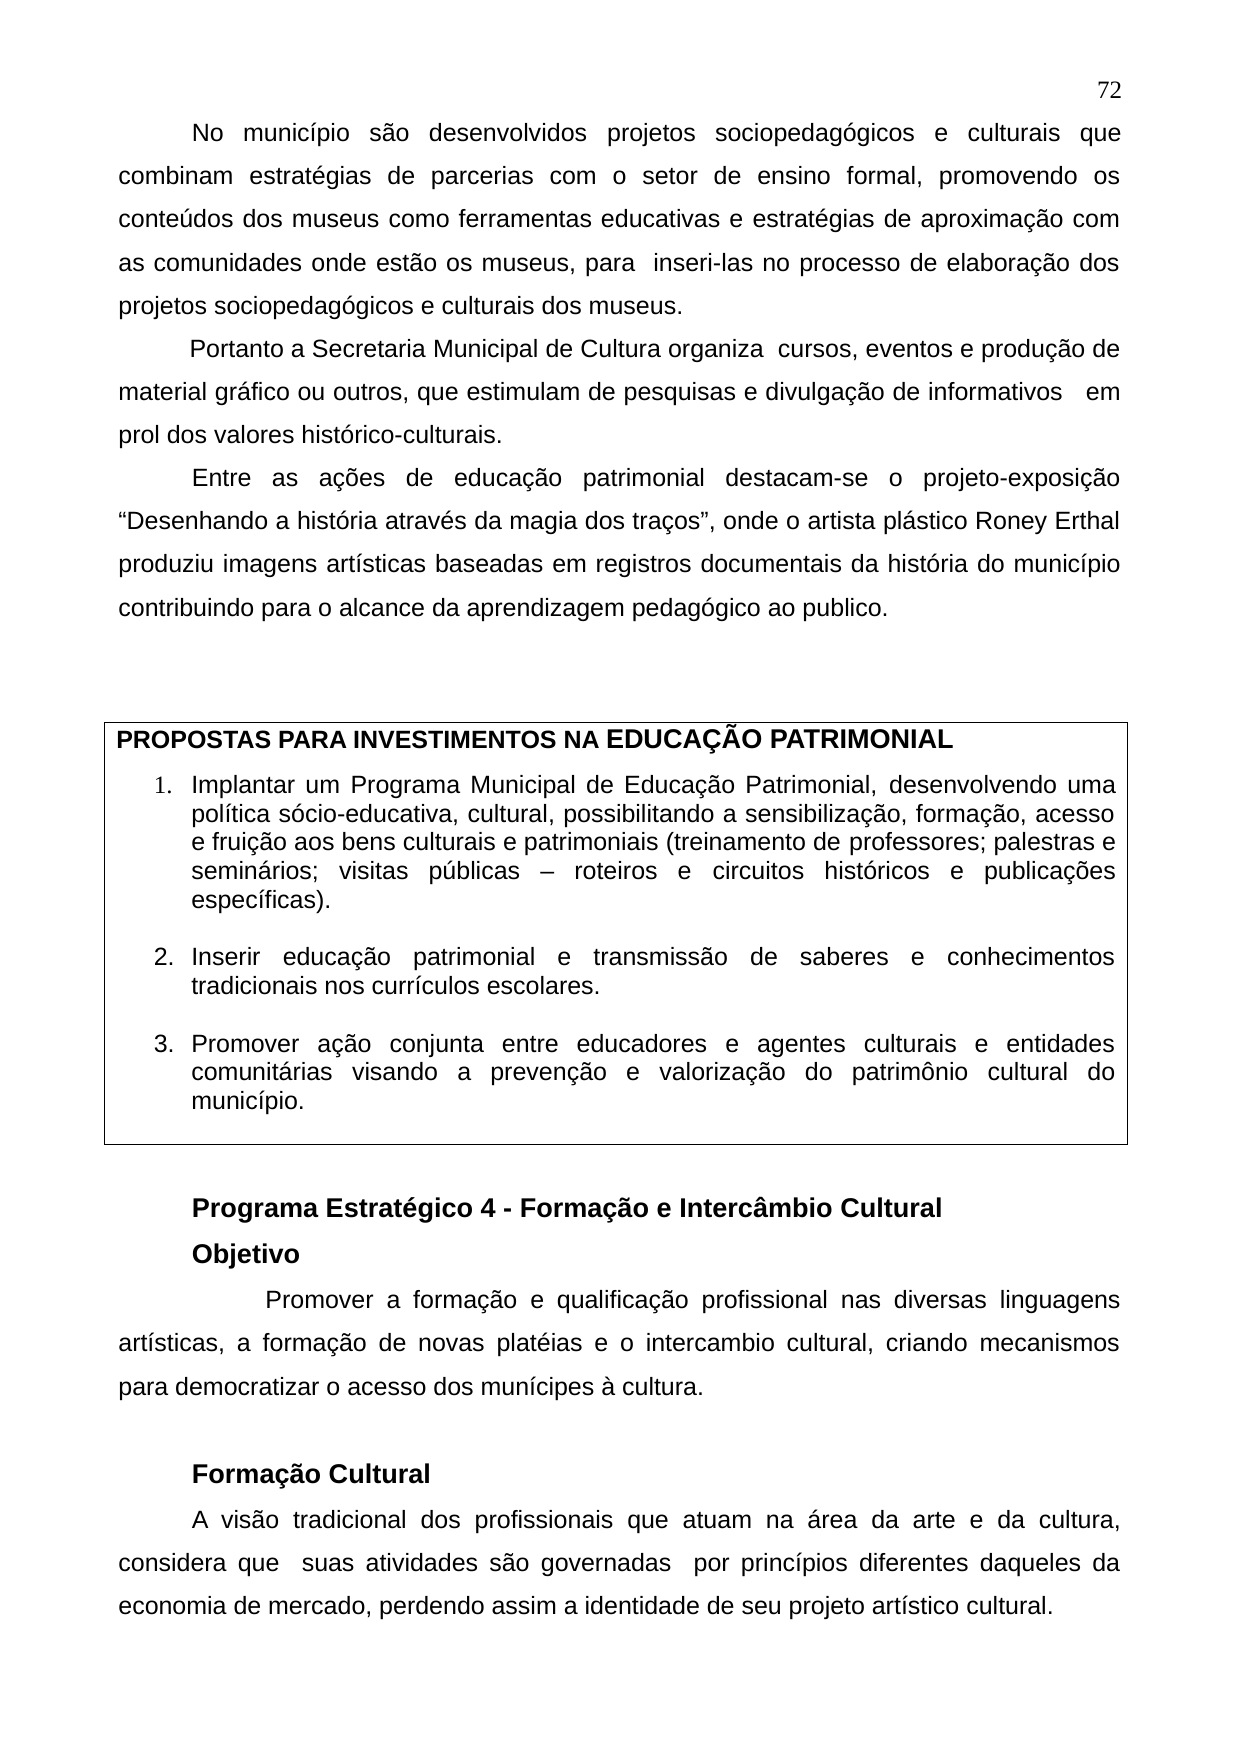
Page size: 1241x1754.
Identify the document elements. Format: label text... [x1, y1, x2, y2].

text Promover a formação e qualificação profissional nas diversas linguagens artísticas, a formação de novas platéias e o intercambio cultural, criando mecanismos para democratizar o acesso dos munícipes à cultura. [118, 1285, 1122, 1400]
table_header PROPOSTAS PARA INVESTIMENTOS NA EDUCAÇÃO PATRIMONIAL Implantar um Programa Municipal de Educação Patrimonial, desenvolvendo uma política sócio-educativa, cultural, possibilitando a sensibilização, formação, acesso e fruição aos bens culturais e patrimoniais (treinamento de professores; palestras e seminários; visitas públicas – roteiros e circuitos históricos e publicações específicas). Inserir educação patrimonial e transmissão de saberes e conhecimentos tradicionais nos currículos escolares. Promover ação conjunta entre educadores e agentes culturais e entidades comunitárias visando a prevenção e valorização do patrimônio cultural do município. [105, 723, 1127, 1144]
text Programa Estratégico 4 - Formação e Intercâmbio Cultural [118, 1192, 1122, 1223]
text Portanto a Secretaria Municipal de Cultura organiza cursos, eventos e produção de material gráfico ou outros, que estimulam de pesquisas e divulgação de informativos em prol dos valores histórico-culturais. [118, 334, 1122, 449]
text Entre as ações de educação patrimonial destacam-se o projeto-exposição “Desenhando a história através da magia dos traços”, onde o artista plástico Roney Erthal produziu imagens artísticas baseadas em registros documentais da história do município contribuindo para o alcance da aprendizagem pedagógico ao publico. [118, 463, 1122, 621]
text Objetivo [118, 1238, 1122, 1270]
text A visão tradicional dos profissionais que atuam na área da arte e da cultura, considera que suas atividades são governadas por princípios diferentes daqueles da economia de mercado, perdendo assim a identidade de seu projeto artístico cultural. [118, 1505, 1122, 1620]
text Formação Cultural [118, 1458, 1122, 1489]
text No município são desenvolvidos projetos sociopedagógicos e culturais que combinam estratégias de parcerias com o setor de ensino formal, promovendo os conteúdos dos museus como ferramentas educativas e estratégias de aproximação com as comunidades onde estão os museus, para inseri-las no processo de elaboração dos projetos sociopedagógicos e culturais dos museus. [118, 118, 1122, 319]
